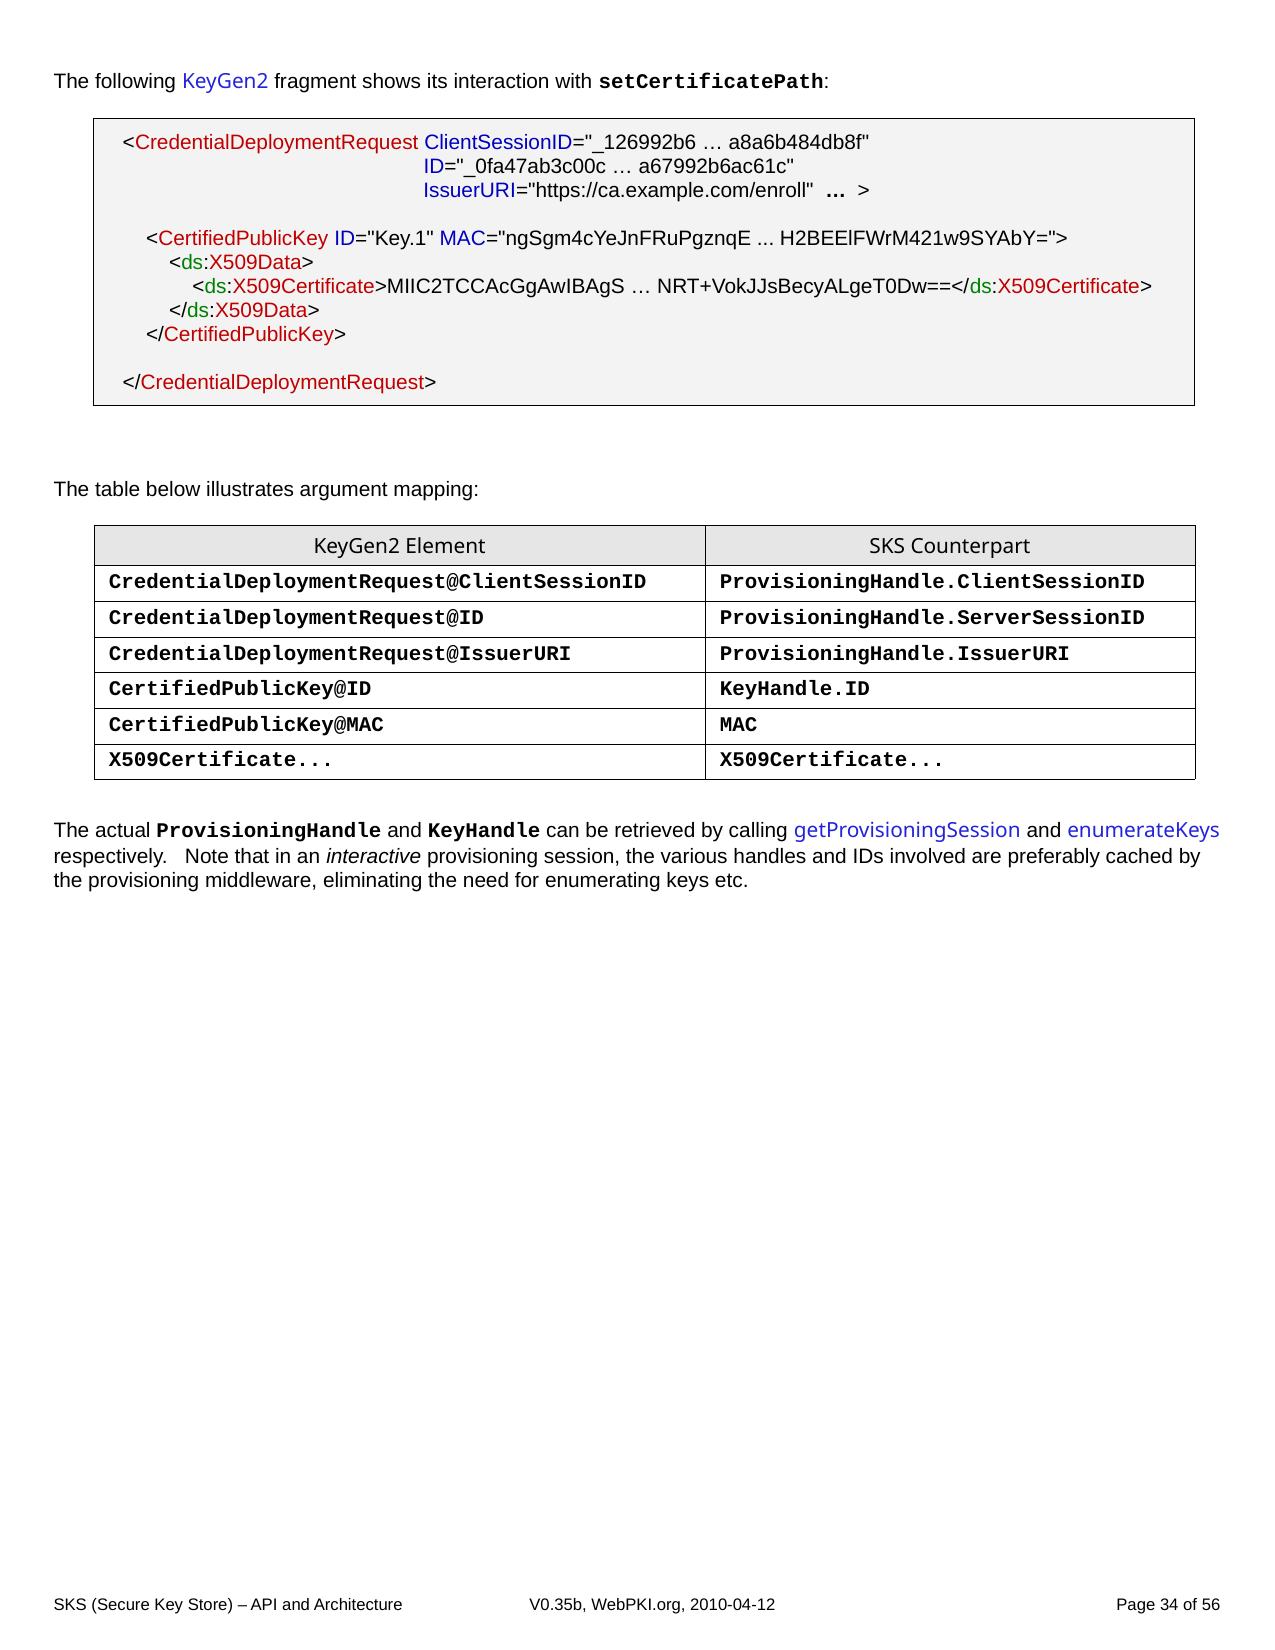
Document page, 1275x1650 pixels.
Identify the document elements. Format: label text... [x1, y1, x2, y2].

table_cell CredentialDeploymentRequest@ClientSessionID [95, 566, 705, 601]
text The following KeyGen2 fragment shows its interaction with setCertificatePath: [53, 66, 1221, 118]
table_cell ProvisioningHandle.IssuerURI [706, 638, 1195, 672]
table_cell MAC [706, 709, 1195, 743]
text The actual ProvisioningHandle and KeyHandle can be retrieved by calling getProvisioningSession and enumerateKeys respectively. Note that in an interactive provisioning session, the various handles and IDs involved are preferably cached by the provisioning middleware, eliminating the need for enumerating keys etc. [53, 815, 1221, 891]
table_cell CertifiedPublicKey@ID [95, 673, 705, 708]
table_header <CredentialDeploymentRequest ClientSessionID="_126992b6 … a8a6b484db8f" ID="_0fa47ab3c00c … a67992b6ac61c" IssuerURI="https://ca.example.com/enroll" … > <CertifiedPublicKey ID="Key.1" MAC="ngSgm4cYeJnFRuPgznqE ... H2BEElFWrM421w9SYAbY="> <ds:X509Data> <ds:X509Certificate>MIIC2TCCAcGgAwIBAgS … NRT+VokJJsBecyALgeT0Dw==</ds:X509Certificate> </ds:X509Data> </CertifiedPublicKey> </CredentialDeploymentRequest> [94, 119, 1194, 405]
table_cell CredentialDeploymentRequest@IssuerURI [95, 638, 705, 672]
table_header SKS Counterpart [706, 526, 1195, 565]
table_cell ProvisioningHandle.ServerSessionID [706, 602, 1195, 637]
table_cell ProvisioningHandle.ClientSessionID [706, 566, 1195, 601]
table_cell CredentialDeploymentRequest@ID [95, 602, 705, 637]
table_cell X509Certificate... [95, 745, 705, 779]
table_cell KeyHandle.ID [706, 673, 1195, 708]
table_cell CertifiedPublicKey@MAC [95, 709, 705, 743]
table_header KeyGen2 Element [95, 526, 705, 565]
table_cell X509Certificate... [706, 745, 1195, 779]
text The table below illustrates argument mapping: [53, 477, 1221, 525]
